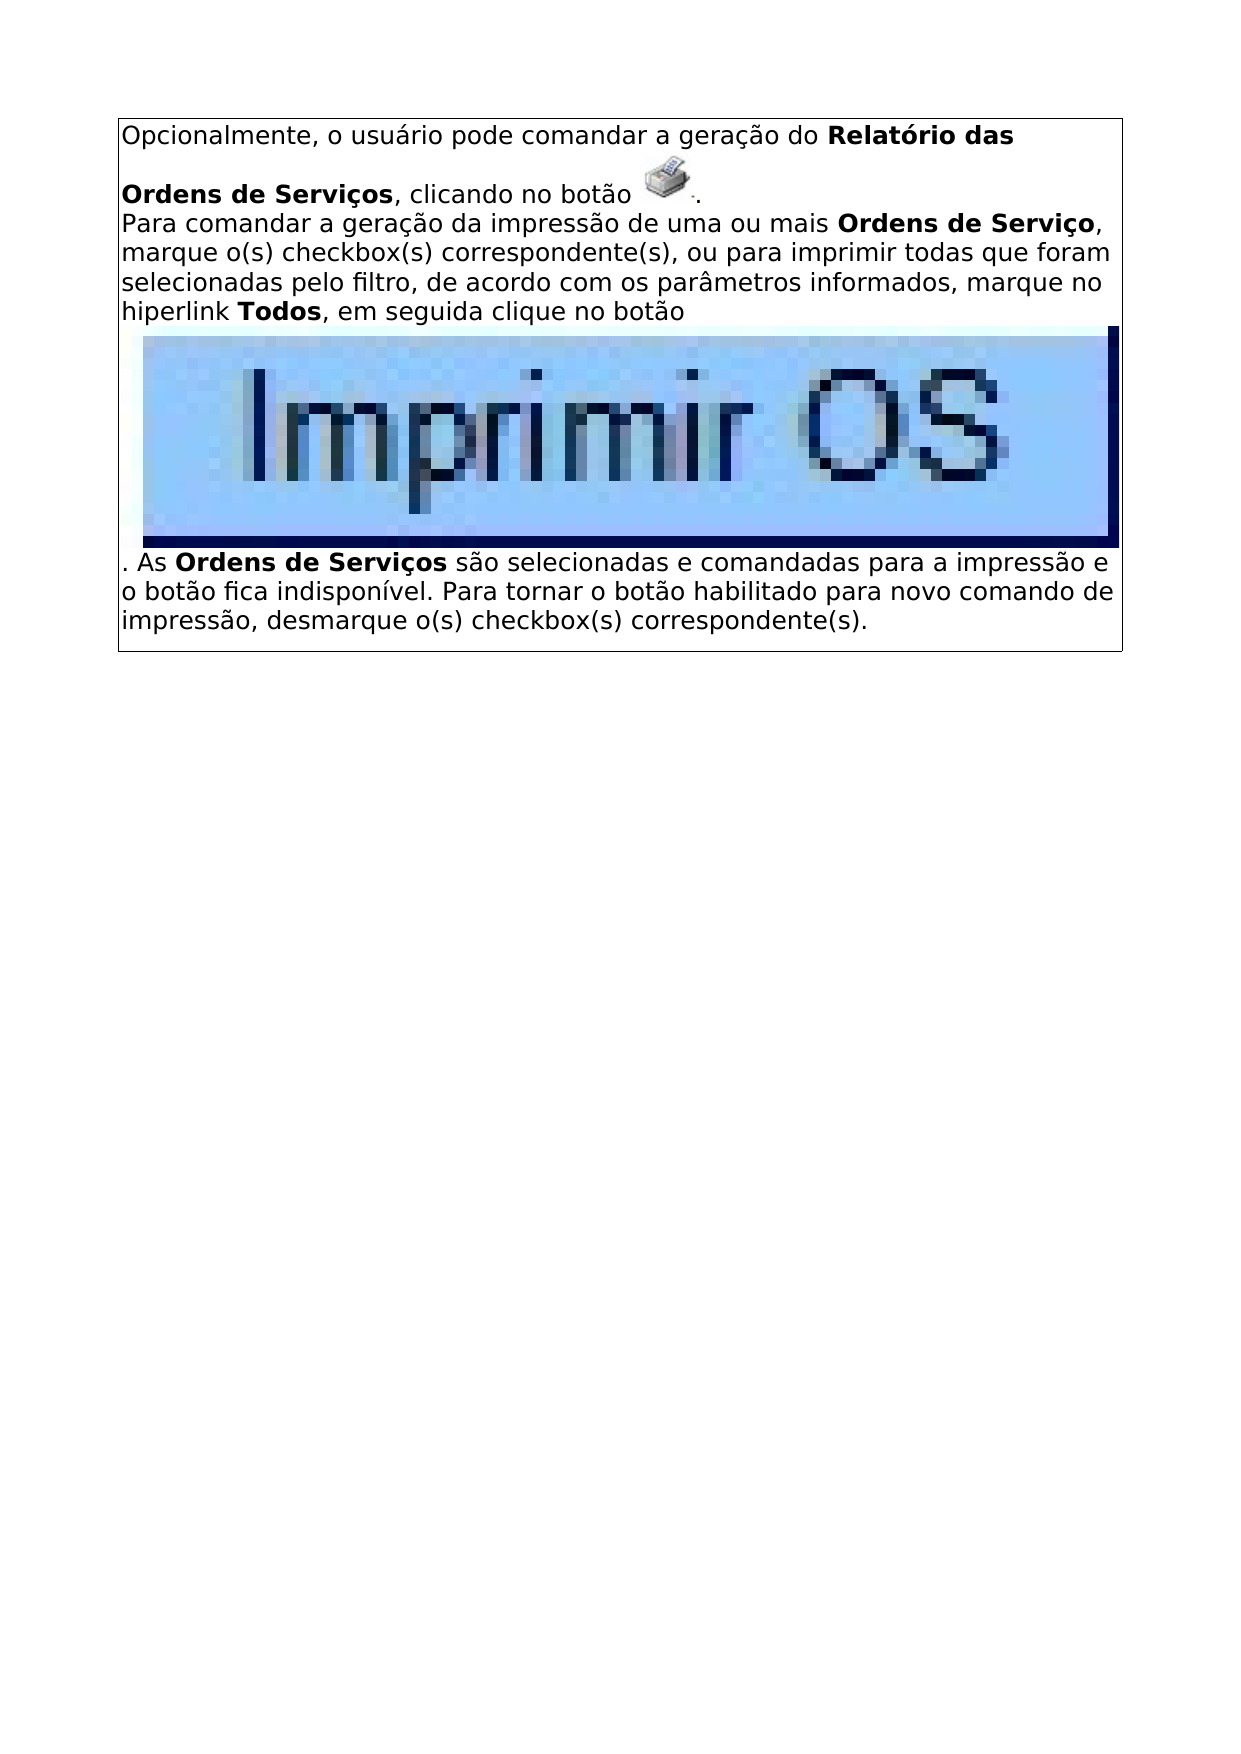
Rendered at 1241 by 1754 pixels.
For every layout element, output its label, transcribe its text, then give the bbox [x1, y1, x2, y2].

picture [121, 326, 1120, 548]
picture [639, 150, 695, 204]
table_header Opcionalmente, o usuário pode comandar a geração do Relatório das Ordens de Serviços, clicando no botão . Para comandar a geração da impressão de uma ou mais Ordens de Serviço, marque o(s) checkbox(s) correspondente(s), ou para imprimir todas que foram selecionadas pelo filtro, de acordo com os parâmetros informados, marque no hiperlink Todos, em seguida clique no botão . As Ordens de Serviços são selecionadas e comandadas para a impressão e o botão fica indisponível. Para tornar o botão habilitado para novo comando de impressão, desmarque o(s) checkbox(s) correspondente(s). [119, 119, 1122, 651]
